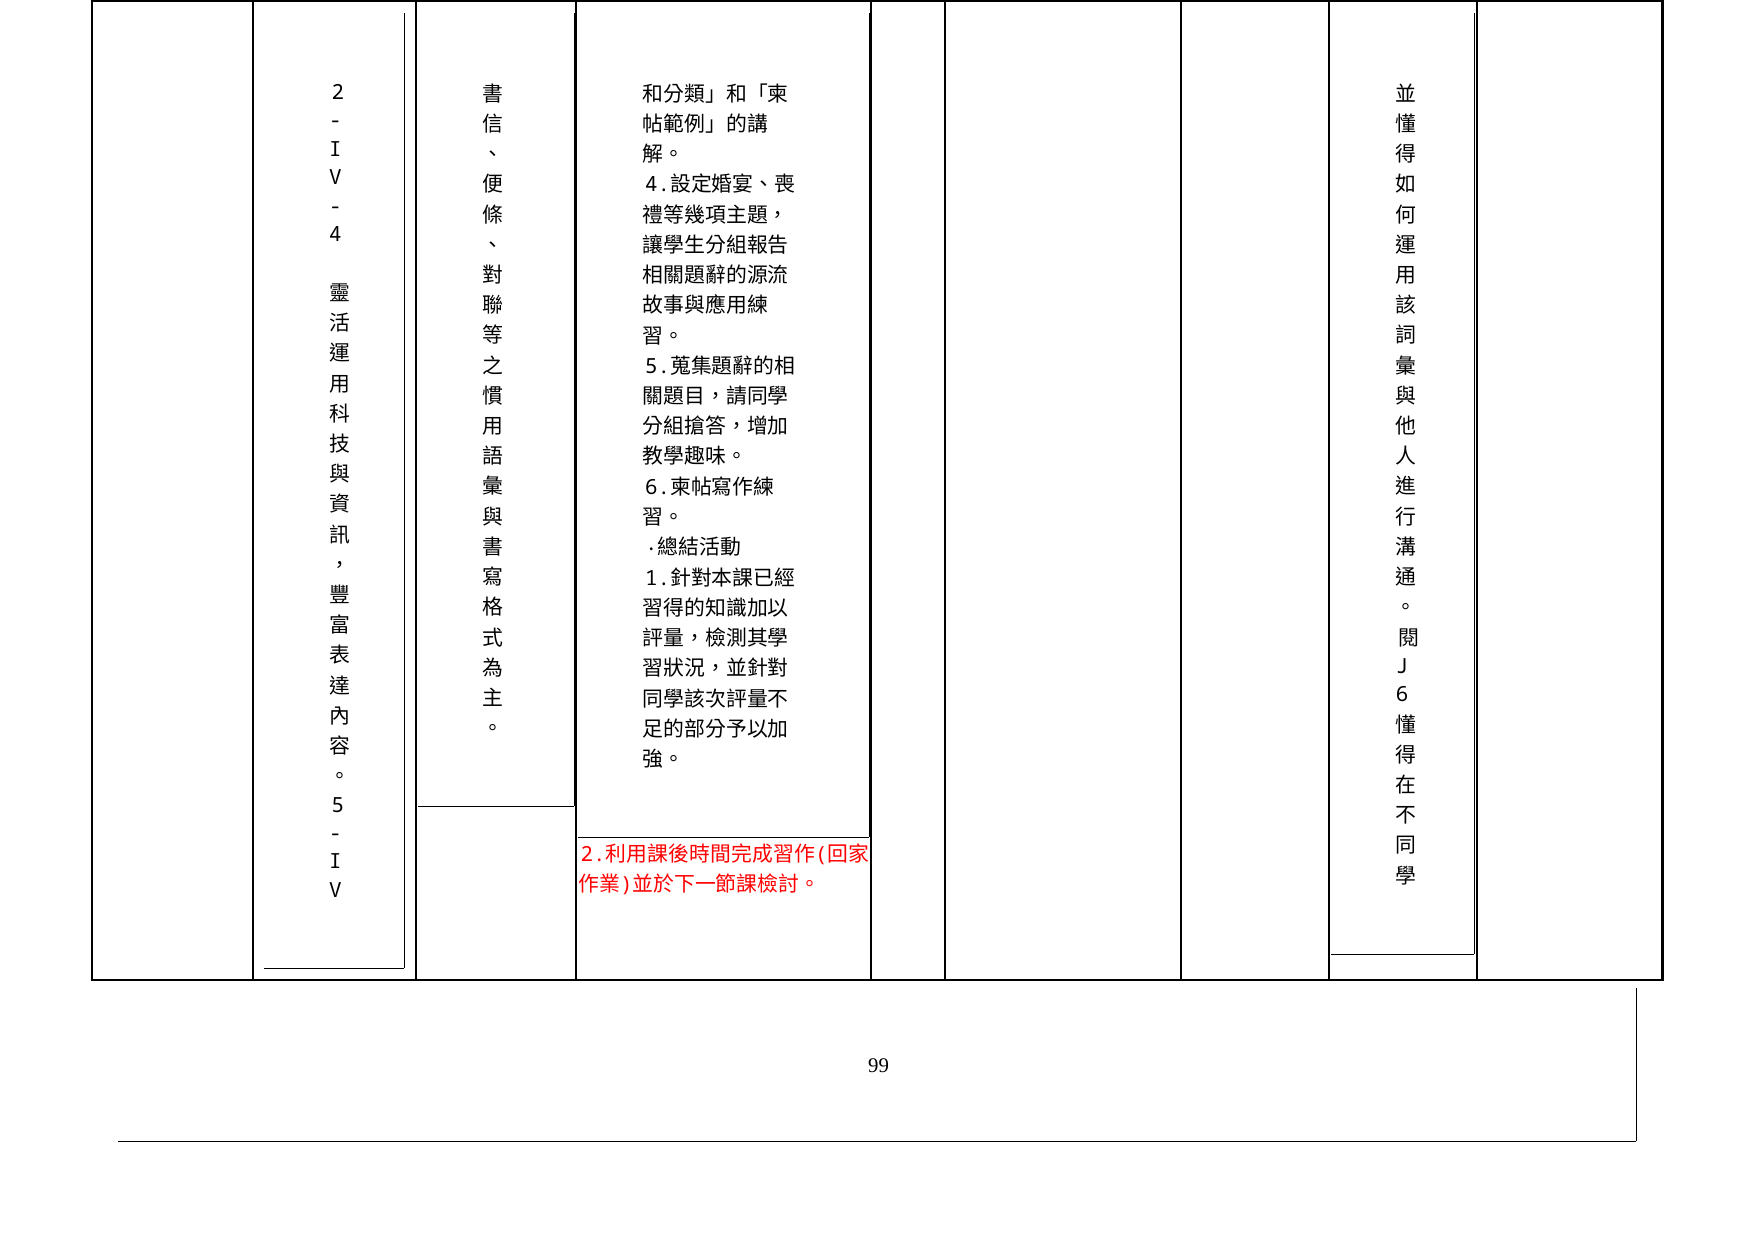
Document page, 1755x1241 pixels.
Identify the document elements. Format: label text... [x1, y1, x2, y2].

table_cell [1182, 2, 1328, 978]
table_cell 並懂得如何運用該詞彙與他人進行溝通。 閱J6 懂得在不同學 [1330, 2, 1476, 978]
table_cell [93, 2, 252, 978]
table_cell 和分類」和「柬帖範例」的講解。 4.設定婚宴、喪禮等幾項主題，讓學生分組報告相關題辭的源流故事與應用練習。 5.蒐集題辭的相關題目，請同學分組搶答，增加教學趣味。 6.柬帖寫作練習。 ‧總結活動 1.針對本課已經習得的知識加以評量，檢測其學習狀況，並針對同學該次評量不足的部分予以加強。 2.利用課後時間完成習作(回家作業)並於下一節課檢討。 [577, 2, 870, 978]
table_cell 2-IV-4 靈活運用科技與資訊，豐富表達內容。 5-IV- [254, 2, 415, 978]
table_cell [1478, 2, 1661, 978]
table_cell [872, 2, 944, 978]
table_cell 書信、便條、對聯等之慣用語彙與書寫格式為主。 [417, 2, 575, 978]
table_cell [946, 2, 1180, 978]
